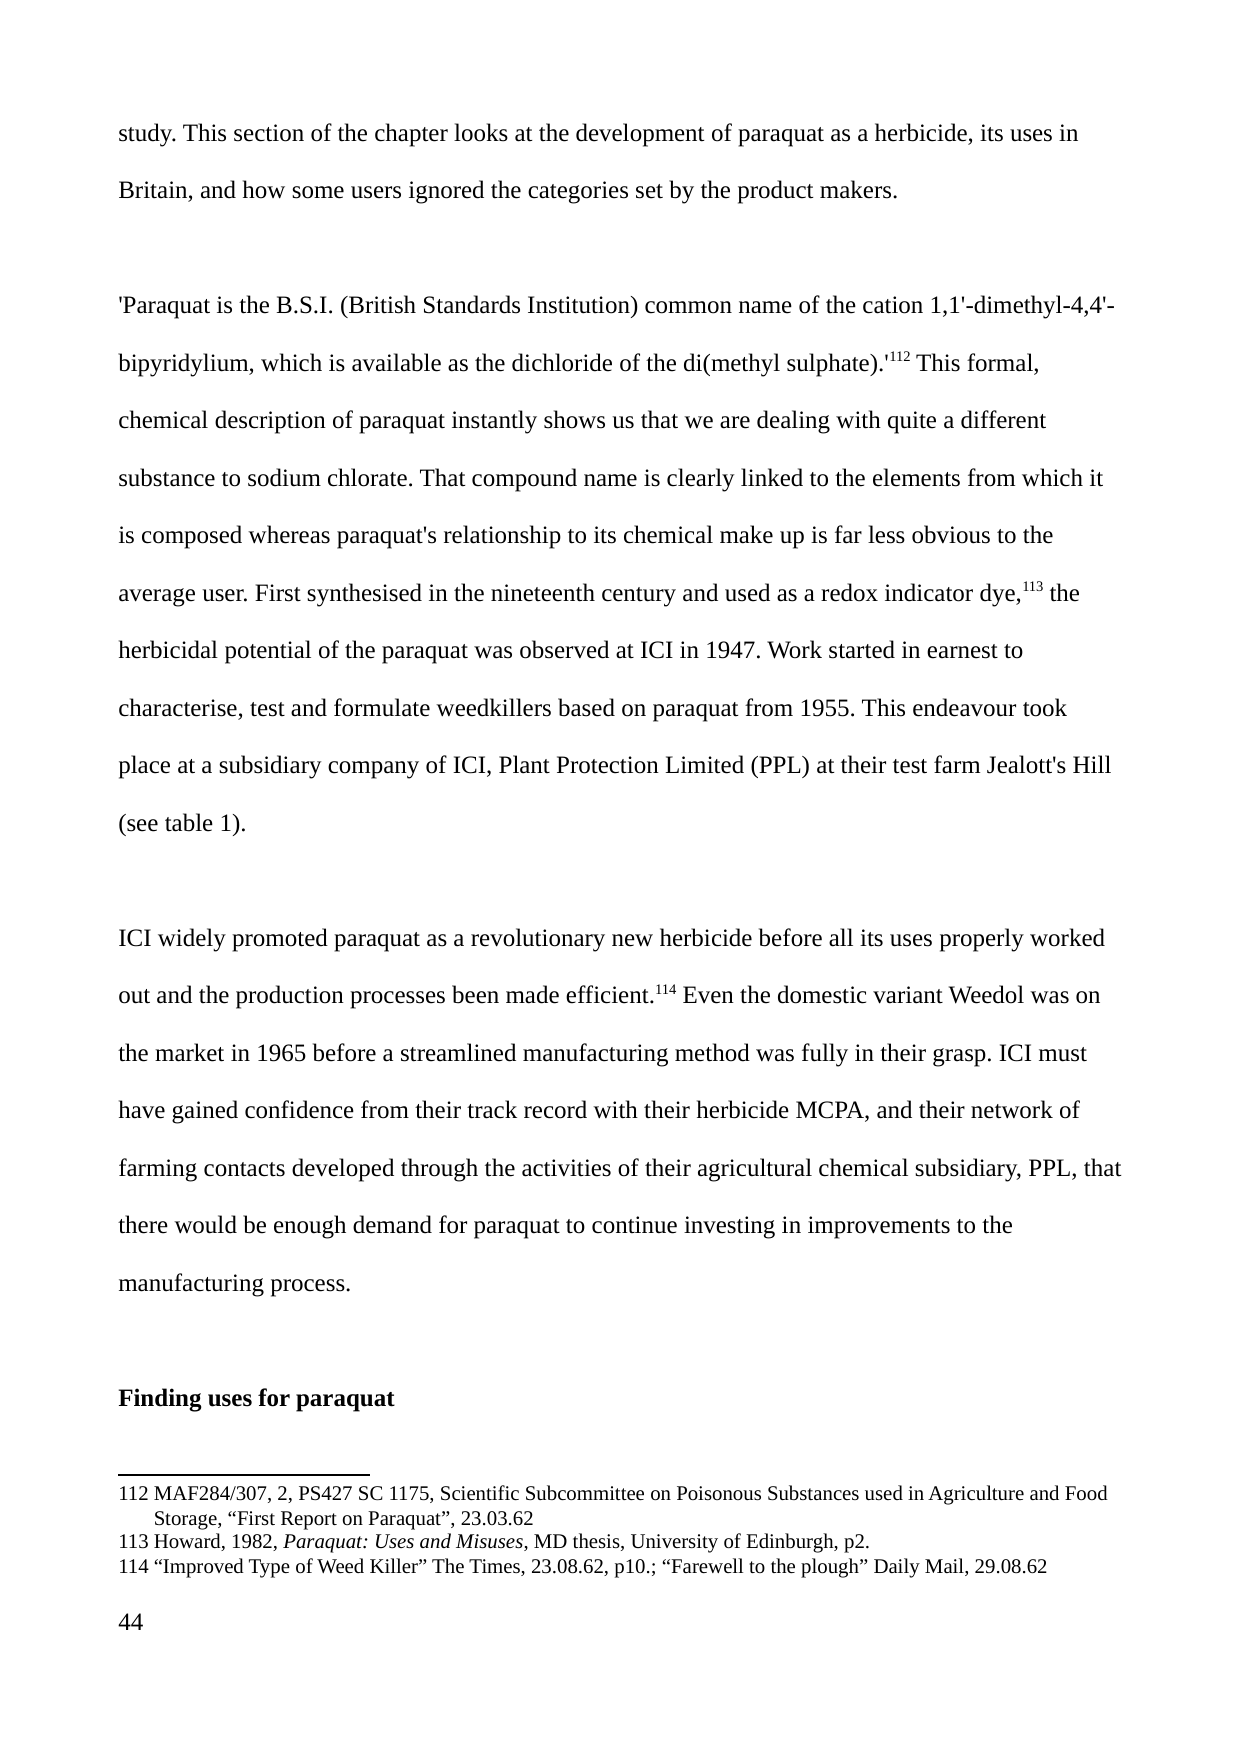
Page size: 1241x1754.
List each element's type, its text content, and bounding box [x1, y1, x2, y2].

text study. This section of the chapter looks at the development of paraquat as a herbicide, its uses in Britain, and how some users ignored the categories set by the product makers. [118, 118, 1122, 204]
text MAF284/307, 2, PS427 SC 1175, Scientific Subcommittee on Poisonous Substances used in Agriculture and Food Storage, “First Report on Paraquat”, 23.03.62 [118, 1481, 1122, 1529]
text Finding uses for paraquat [118, 1383, 1122, 1412]
text ICI widely promoted paraquat as a revolutionary new herbicide before all its uses properly worked out and the production processes been made efficient. Even the domestic variant Weedol was on the market in 1965 before a streamlined manufacturing method was fully in their grasp. ICI must have gained confidence from their track record with their herbicide MCPA, and their network of farming contacts developed through the activities of their agricultural chemical subsidiary, PPL, that there would be enough demand for paraquat to continue investing in improvements to the manufacturing process. [118, 923, 1122, 1297]
text 'Paraquat is the B.S.I. (British Standards Institution) common name of the cation 1,1'-dimethyl-4,4'-bipyridylium, which is available as the dichloride of the di(methyl sulphate).' This formal, chemical description of paraquat instantly shows us that we are dealing with quite a different substance to sodium chlorate. That compound name is clearly linked to the elements from which it is composed whereas paraquat's relationship to its chemical make up is far less obvious to the average user. First synthesised in the nineteenth century and used as a redox indicator dye, the herbicidal potential of the paraquat was observed at ICI in 1947. Work started in earnest to characterise, test and formulate weedkillers based on paraquat from 1955. This endeavour took place at a subsidiary company of ICI, Plant Protection Limited (PPL) at their test farm Jealott's Hill (see table 1). [118, 291, 1122, 837]
text Howard, 1982, Paraquat: Uses and Misuses, MD thesis, University of Edinburgh, p2. [118, 1529, 1122, 1553]
text “Improved Type of Weed Killer” The Times, 23.08.62, p10.; “Farewell to the plough” Daily Mail, 29.08.62 [118, 1553, 1122, 1578]
